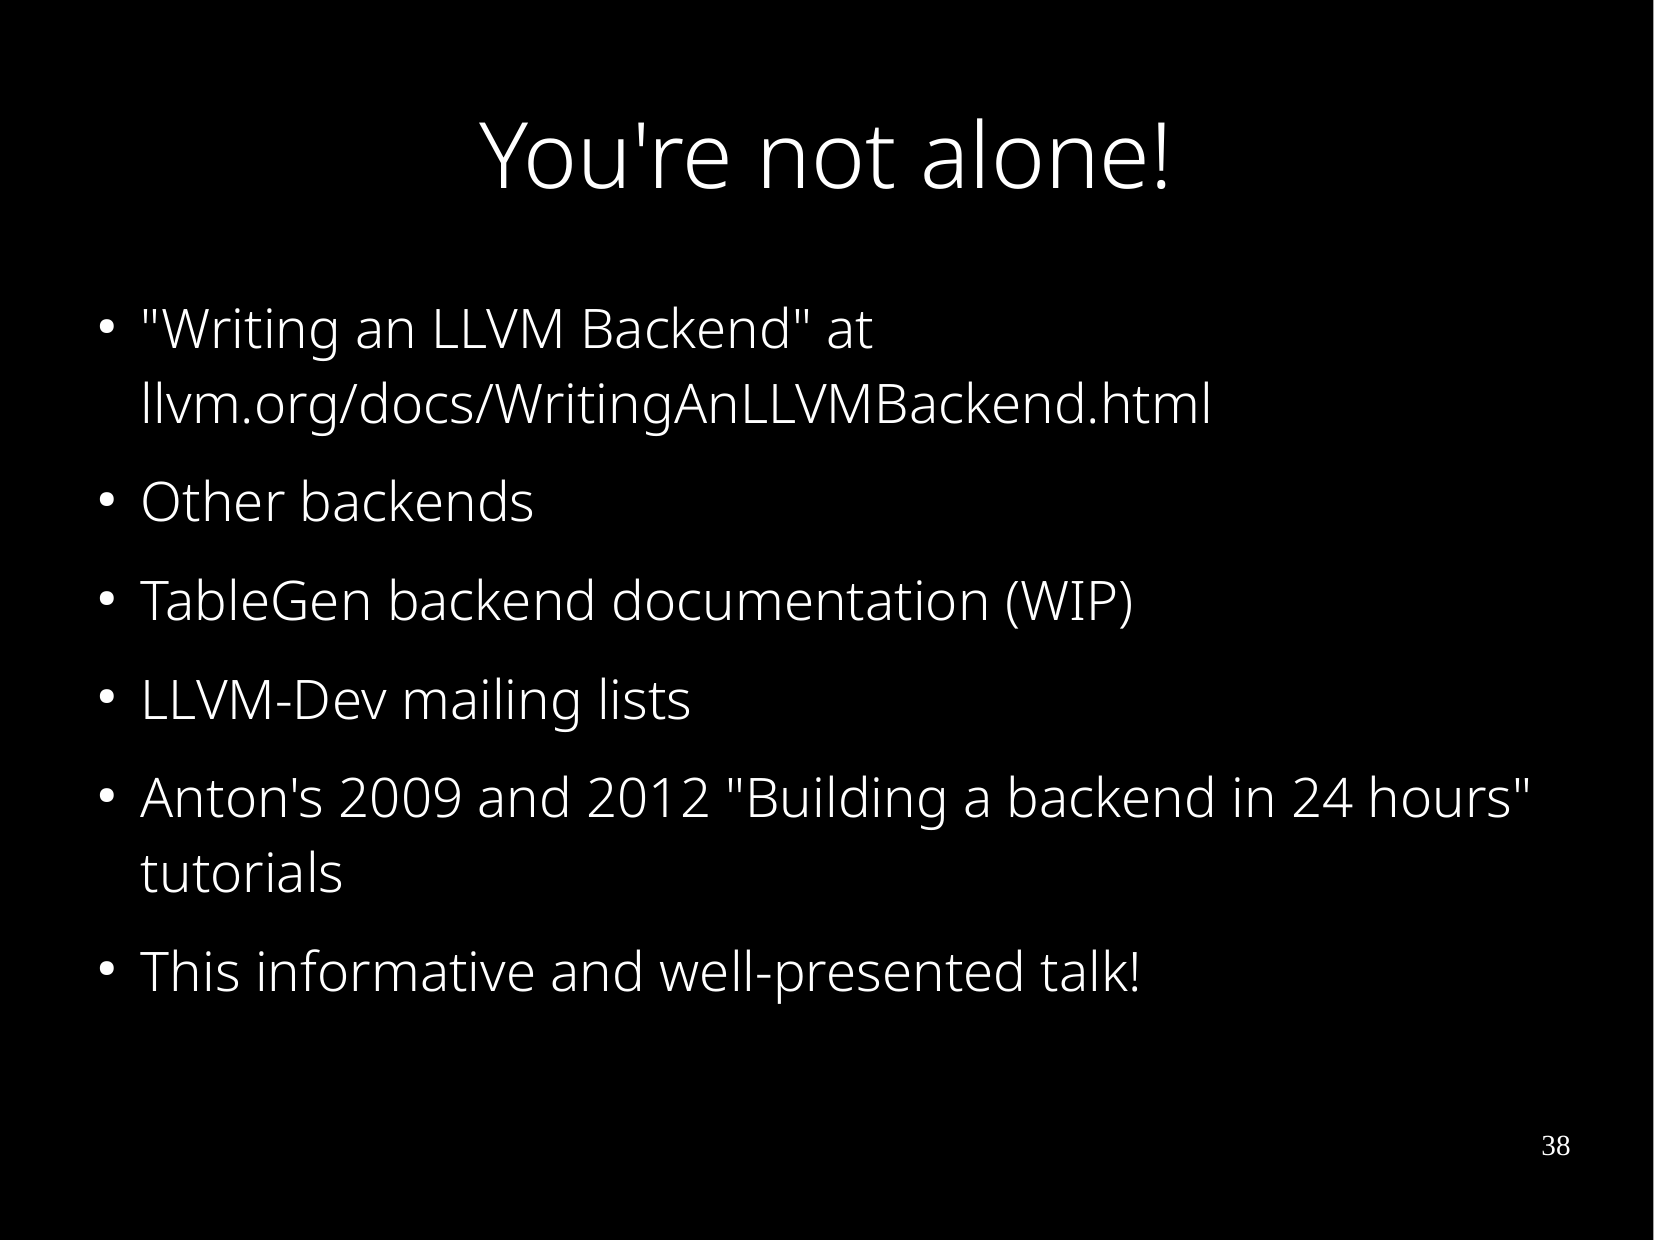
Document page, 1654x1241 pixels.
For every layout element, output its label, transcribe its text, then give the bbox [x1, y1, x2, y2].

list "Writing an LLVM Backend" at llvm.org/docs/WritingAnLLVMBackend.html Other backends TableGen backend documentation (WIP) LLVM-Dev mailing lists Anton's 2009 and 2012 "Building a backend in 24 hours" tutorials This informative and well-presented talk! [82, 290, 1571, 1010]
title You're not alone! [82, 49, 1571, 257]
